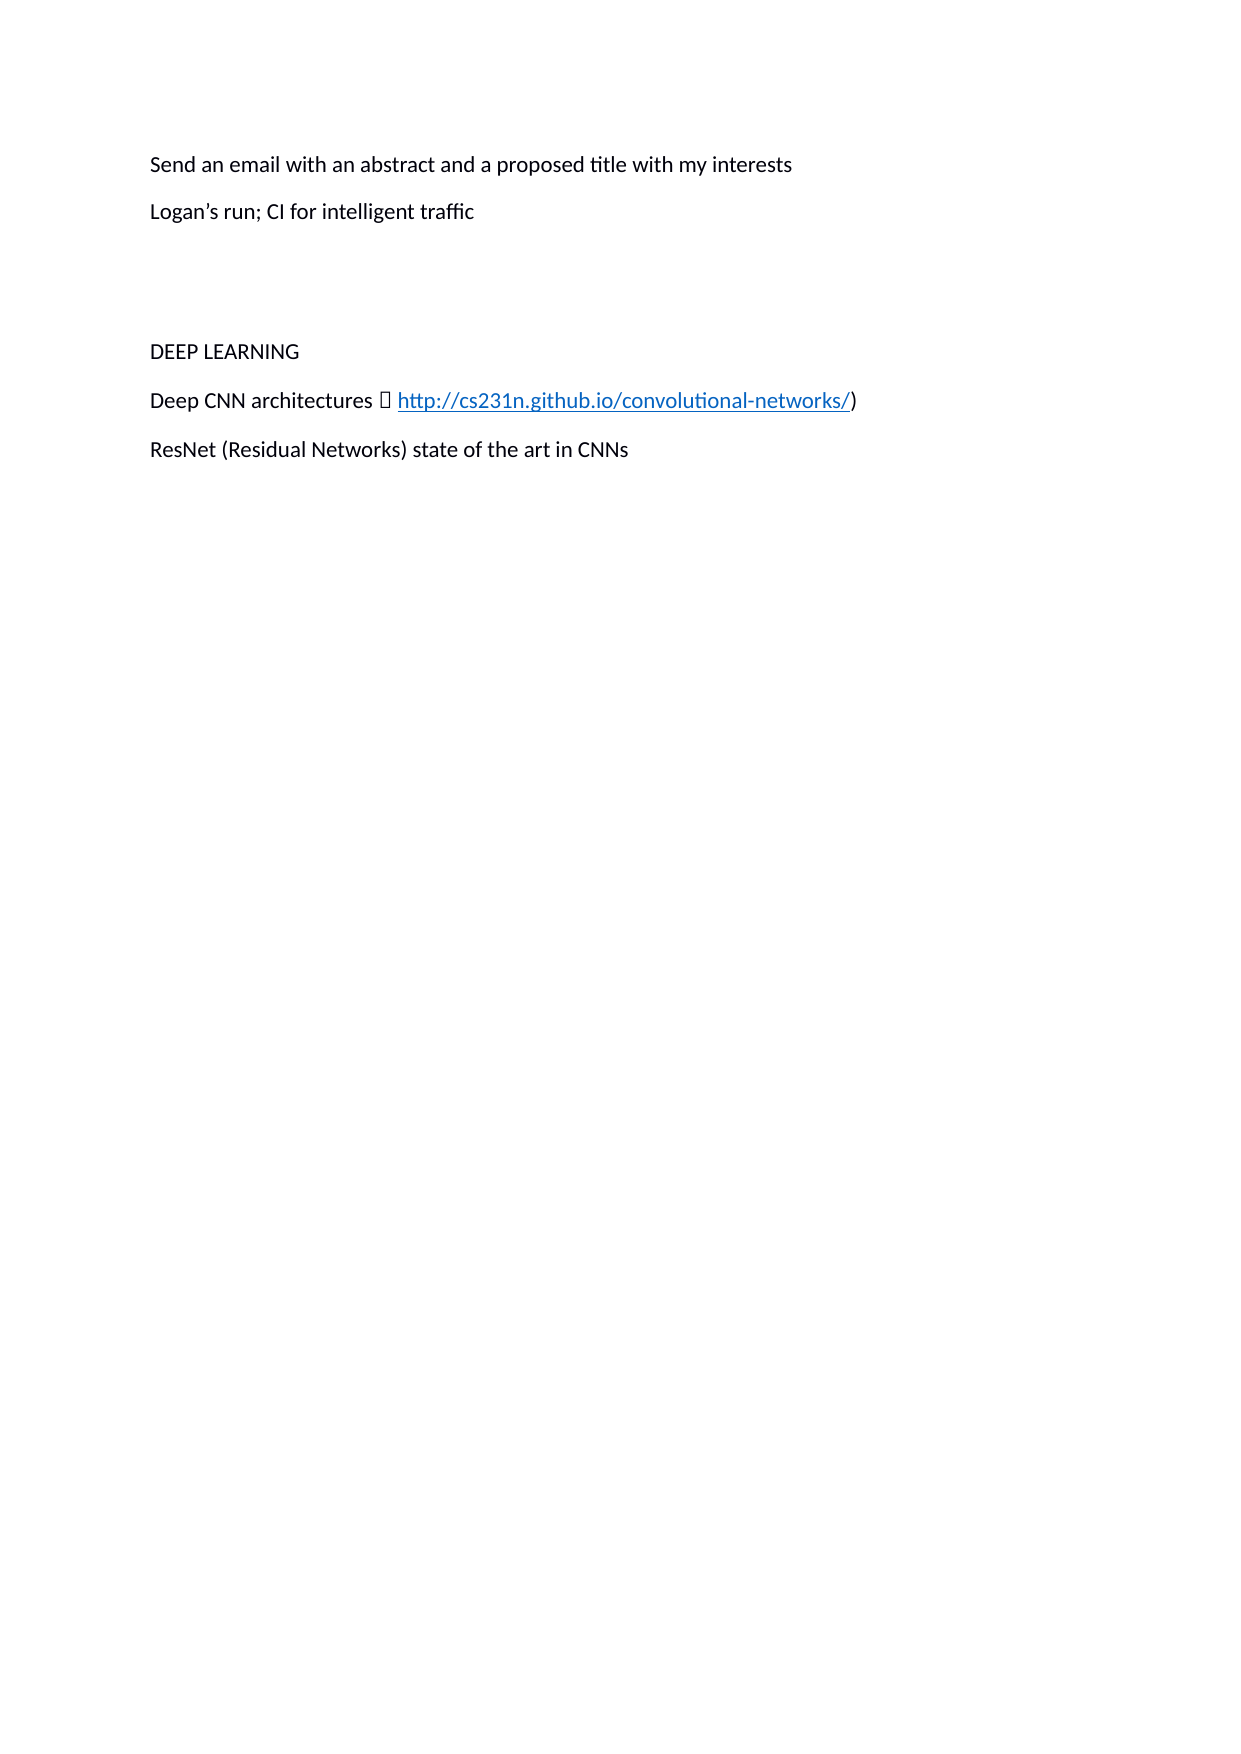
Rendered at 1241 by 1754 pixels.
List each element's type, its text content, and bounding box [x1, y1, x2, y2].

text ResNet (Residual Networks) state of the art in CNNs [150, 435, 1090, 463]
text Deep CNN architectures  http://cs231n.github.io/convolutional-networks/) [150, 384, 1090, 416]
text Send an email with an abstract and a proposed title with my interests [150, 150, 1090, 178]
text Logan’s run; CI for intelligent traffic [150, 197, 1090, 225]
text DEEP LEARNING [150, 337, 1090, 366]
